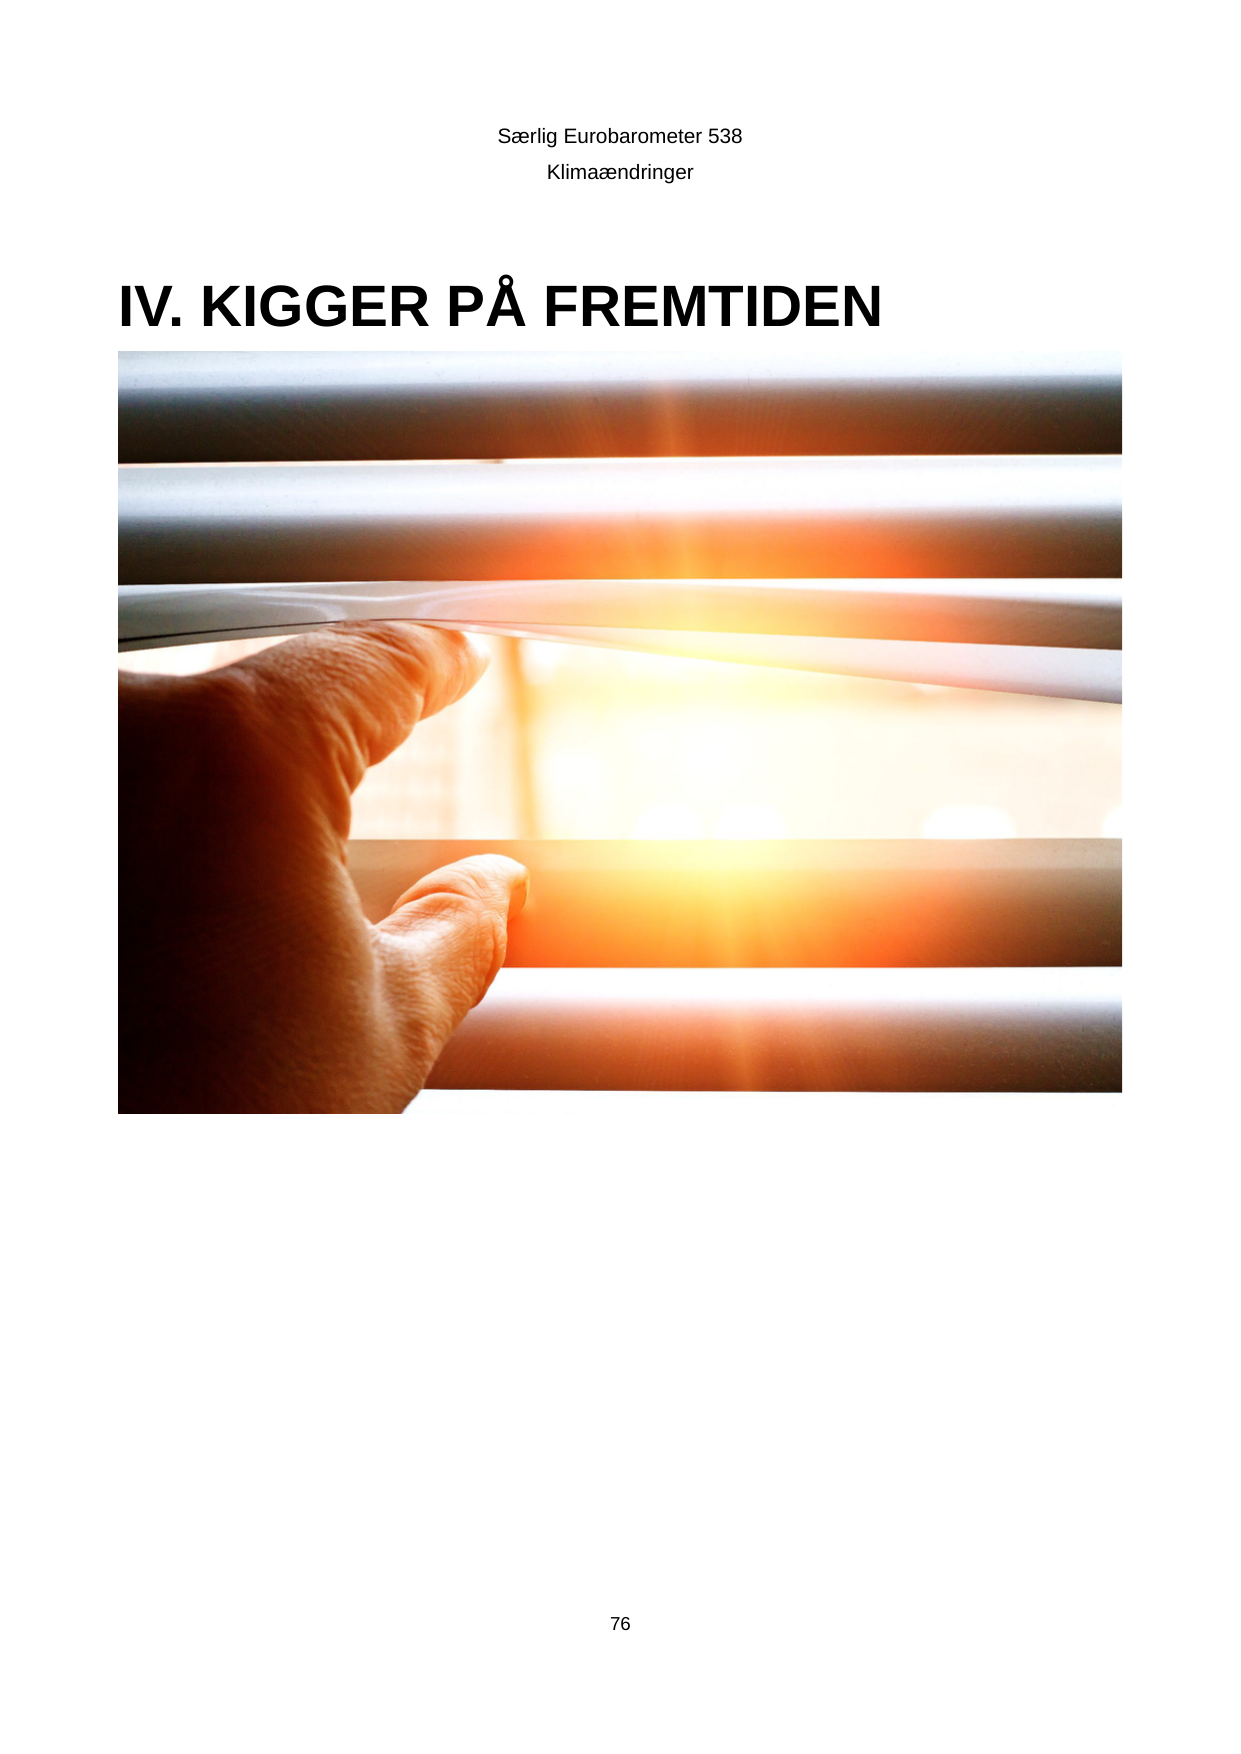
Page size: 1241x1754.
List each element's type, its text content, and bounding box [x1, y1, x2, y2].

picture [118, 351, 1123, 1114]
subtitle IV. KIGGER PÅ FREMTIDEN [118, 272, 1122, 339]
